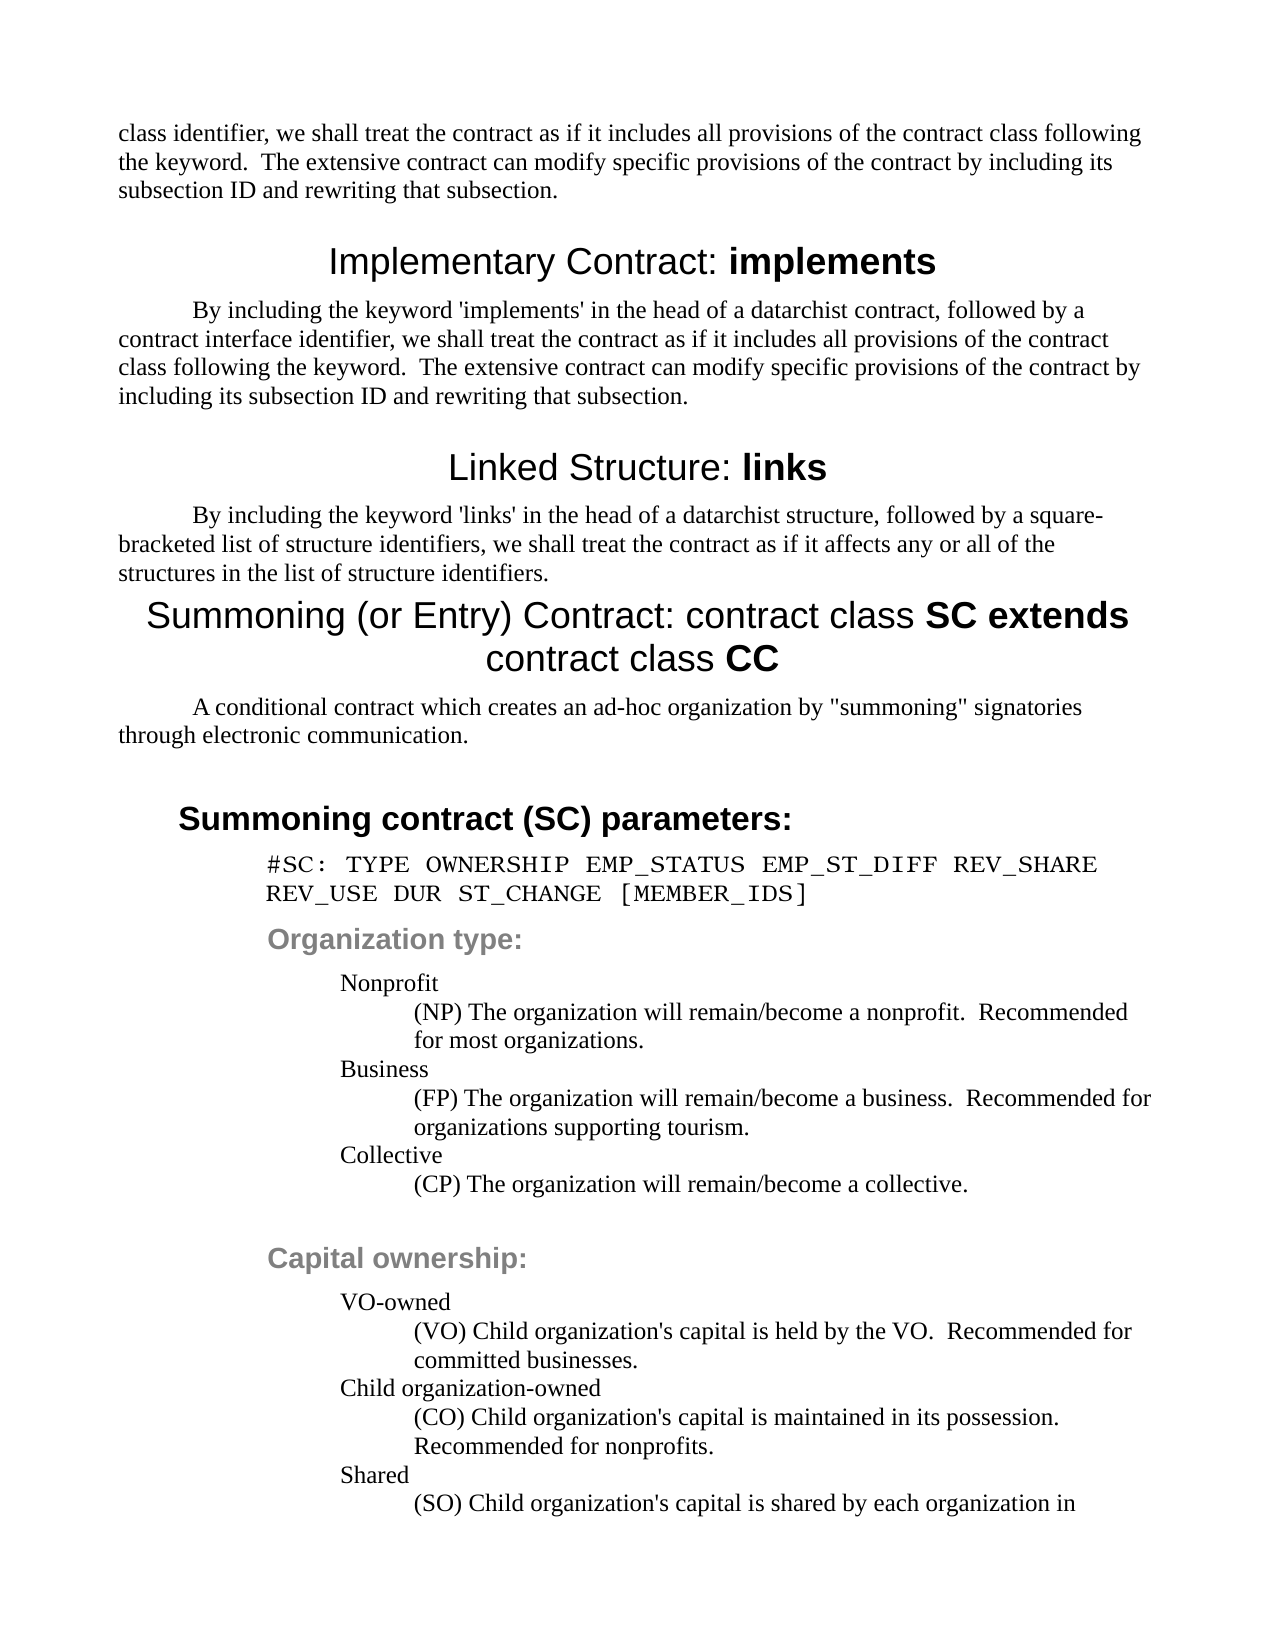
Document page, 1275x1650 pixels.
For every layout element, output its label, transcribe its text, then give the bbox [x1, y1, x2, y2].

subtitle Linked Structure: links [118, 445, 1157, 488]
text (CP) The organization will remain/become a collective. [118, 1169, 1157, 1198]
text class identifier, we shall treat the contract as if it includes all provisions of the contract class following the keyword. The extensive contract can modify specific provisions of the contract by including its subsection ID and rewriting that subsection. [118, 118, 1157, 204]
text (NP) The organization will remain/become a nonprofit. Recommended for most organizations. [413, 997, 1157, 1054]
text Nonprofit [118, 968, 1157, 997]
text Business [118, 1054, 1157, 1083]
text VO-owned [118, 1287, 1157, 1316]
subtitle Summoning contract (SC) parameters: [118, 799, 1157, 838]
subtitle Organization type: [118, 922, 1157, 955]
subtitle Summoning (or Entry) Contract: contract class SC extends contract class CC [118, 593, 1157, 679]
subtitle Capital ownership: [118, 1241, 1157, 1275]
text Child organization-owned [118, 1373, 1157, 1402]
subtitle Implementary Contract: implements [118, 239, 1157, 282]
text Shared [118, 1460, 1157, 1488]
text By including the keyword 'implements' in the head of a datarchist contract, followed by a contract interface identifier, we shall treat the contract as if it includes all provisions of the contract class following the keyword. The extensive contract can modify specific provisions of the contract by including its subsection ID and rewriting that subsection. [118, 295, 1157, 410]
text (SO) Child organization's capital is shared by each organization in [413, 1488, 1157, 1517]
text (CO) Child organization's capital is maintained in its possession. Recommended for nonprofits. [413, 1402, 1157, 1460]
text (FP) The organization will remain/become a business. Recommended for organizations supporting tourism. [413, 1083, 1157, 1140]
text By including the keyword 'links' in the head of a datarchist structure, followed by a square-bracketed list of structure identifiers, we shall treat the contract as if it affects any or all of the structures in the list of structure identifiers. [118, 501, 1157, 587]
text #SC: TYPE OWNERSHIP EMP_STATUS EMP_ST_DIFF REV_SHARE REV_USE DUR ST_CHANGE [MEMBER_IDS] [266, 850, 1157, 907]
text Collective [118, 1140, 1157, 1169]
text (VO) Child organization's capital is held by the VO. Recommended for committed businesses. [413, 1316, 1157, 1373]
text A conditional contract which creates an ad-hoc organization by "summoning" signatories through electronic communication. [118, 692, 1157, 749]
